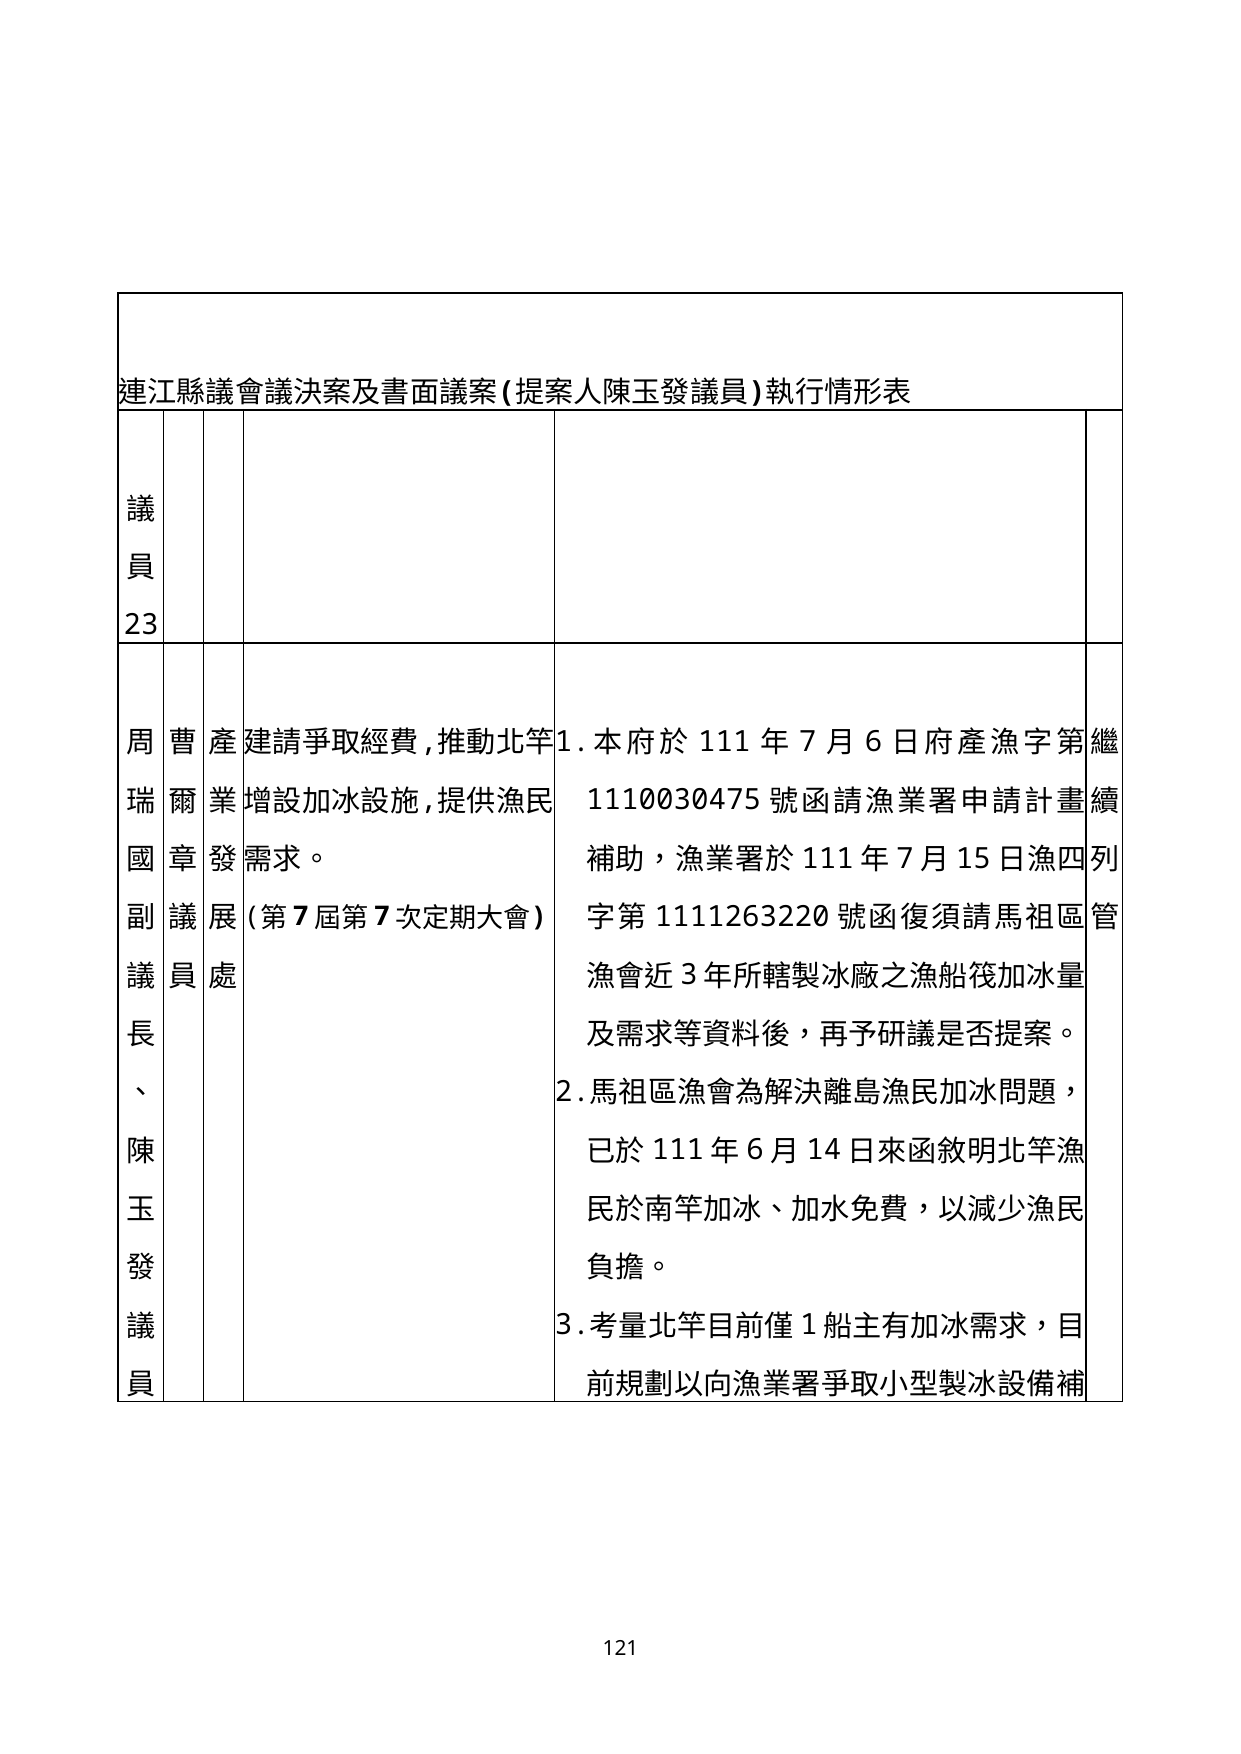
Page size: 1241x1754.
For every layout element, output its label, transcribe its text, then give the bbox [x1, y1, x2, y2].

table_cell 繼續列管 [1087, 644, 1122, 1401]
table_cell [244, 411, 554, 642]
table_cell [164, 411, 203, 642]
table_cell 曹爾章議員 [164, 644, 203, 1401]
table_cell 1.本府於111年7月6日府產漁字第1110030475號函請漁業署申請計畫補助，漁業署於111年7月15日漁四字第1111263220號函復須請馬祖區漁會近3年所轄製冰廠之漁船筏加冰量及需求等資料後，再予研議是否提案。 2.馬祖區漁會為解決離島漁民加冰問題，已於111年6月14日來函敘明北竿漁民於南竿加冰、加水免費，以減少漁民負擔。 3.考量北竿目前僅1船主有加冰需求，目前規劃以向漁業署爭取小型製冰設備補 [555, 644, 1085, 1401]
table_cell 建請爭取經費,推動北竿增設加冰設施,提供漁民需求。 (第7屆第7次定期大會) [244, 644, 554, 1401]
table_cell [555, 411, 1085, 642]
table_cell 周瑞國副議長 、陳玉發議員 [119, 644, 163, 1401]
table_cell [204, 411, 243, 642]
table_cell [1087, 411, 1122, 642]
table_cell 議員23 [119, 411, 163, 642]
table_cell 產業發展處 [204, 644, 243, 1401]
table_header 連江縣議會議決案及書面議案(提案人陳玉發議員)執行情形表 [119, 294, 1122, 409]
